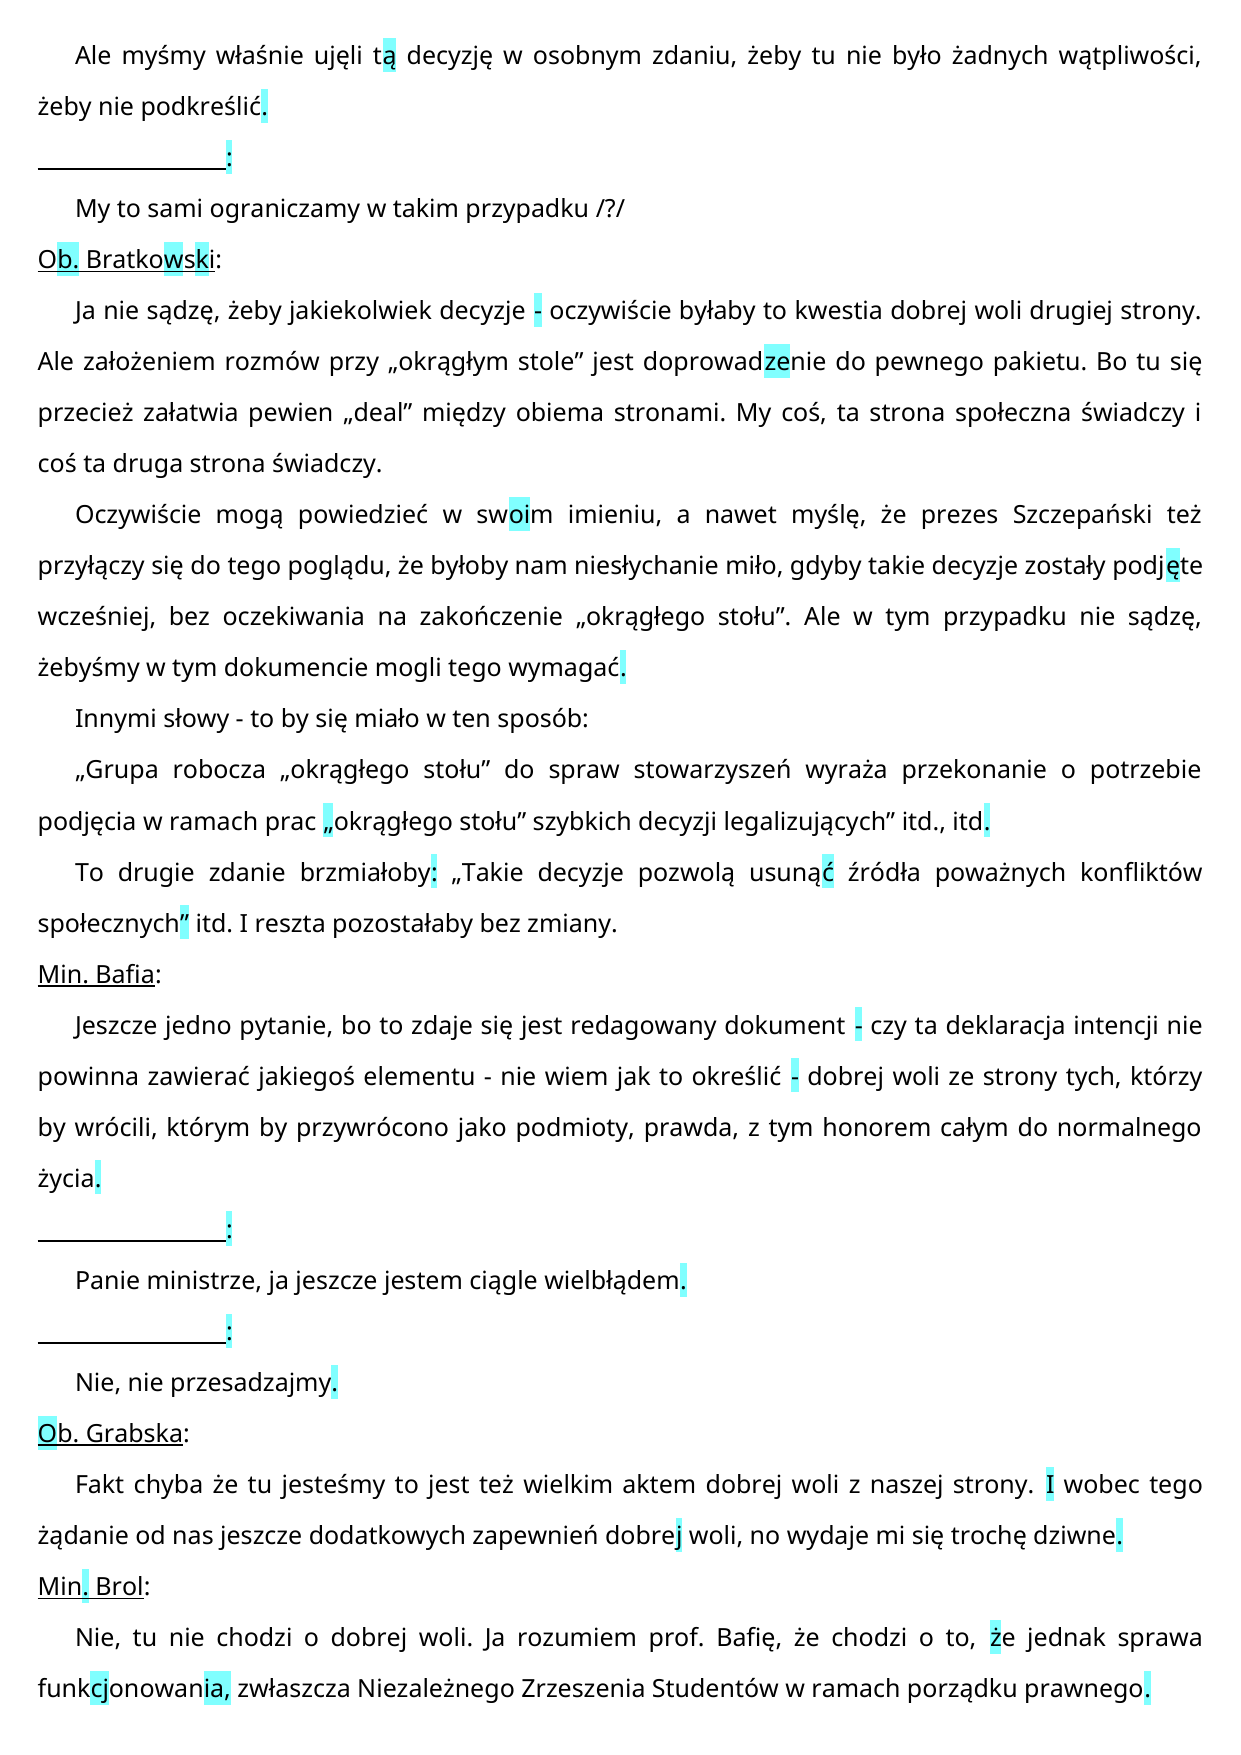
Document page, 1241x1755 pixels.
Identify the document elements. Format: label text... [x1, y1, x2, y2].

text Jeszcze jedno pytanie, bo to zdaje się jest redagowany dokument - czy ta deklaracja intencji nie powinna zawierać jakiegoś elementu - nie wiem jak to określić - dobrej woli ze strony tych, którzy by wrócili, którym by przywrócono jako podmioty, prawda, z tym honorem całym do normalnego życia. [37, 1007, 1203, 1194]
text Ob. Bratkowski: [37, 242, 1203, 276]
text Nie, tu nie chodzi o dobrej woli. Ja rozumiem prof. Bafię, że chodzi o to, że jednak sprawa funkcjonowania, zwłaszcza Niezależnego Zrzeszenia Studentów w ramach porządku prawnego. [37, 1620, 1203, 1705]
text Panie ministrze, ja jeszcze jestem ciągle wielbłądem. [37, 1262, 1203, 1297]
text : [37, 1211, 1203, 1246]
text : [37, 139, 1203, 174]
text My to sami ograniczamy w takim przypadku /?/ [37, 191, 1203, 225]
text Oczywiście mogą powiedzieć w swoim imieniu, a nawet myślę, że prezes Szczepański też przyłączy się do tego poglądu, że byłoby nam niesłychanie miło, gdyby takie decyzje zostały podjęte wcześniej, bez oczekiwania na zakończenie „okrągłego stołu”. Ale w tym przypadku nie sądzę, żebyśmy w tym dokumencie mogli tego wymagać. [37, 497, 1203, 684]
text „Grupa robocza „okrągłego stołu” do spraw stowarzyszeń wyraża przekonanie o potrzebie podjęcia w ramach prac „okrągłego stołu” szybkich decyzji legalizujących” itd., itd. [37, 752, 1203, 837]
text Nie, nie przesadzajmy. [37, 1364, 1203, 1399]
text Ja nie sądzę, żeby jakiekolwiek decyzje - oczywiście byłaby to kwestia dobrej woli drugiej strony. Ale założeniem rozmów przy „okrągłym stole” jest doprowadzenie do pewnego pakietu. Bo tu się przecież załatwia pewien „deal” między obiema stronami. My coś, ta strona społeczna świadczy i coś ta druga strona świadczy. [37, 293, 1203, 480]
text Min. Brol: [37, 1569, 1203, 1603]
text Innymi słowy - to by się miało w ten sposób: [37, 701, 1203, 735]
text : [37, 1313, 1203, 1348]
text Fakt chyba że tu jesteśmy to jest też wielkim aktem dobrej woli z naszej strony. I wobec tego żądanie od nas jeszcze dodatkowych zapewnień dobrej woli, no wydaje mi się trochę dziwne. [37, 1467, 1203, 1552]
text Min. Bafia: [37, 956, 1203, 990]
text Ob. Grabska: [37, 1416, 1203, 1450]
text To drugie zdanie brzmiałoby: „Takie decyzje pozwolą usunąć źródła poważnych konfliktów społecznych” itd. I reszta pozostałaby bez zmiany. [37, 854, 1203, 939]
text Ale myśmy właśnie ujęli tą decyzję w osobnym zdaniu, żeby tu nie było żadnych wątpliwości, żeby nie podkreślić. [37, 37, 1203, 123]
